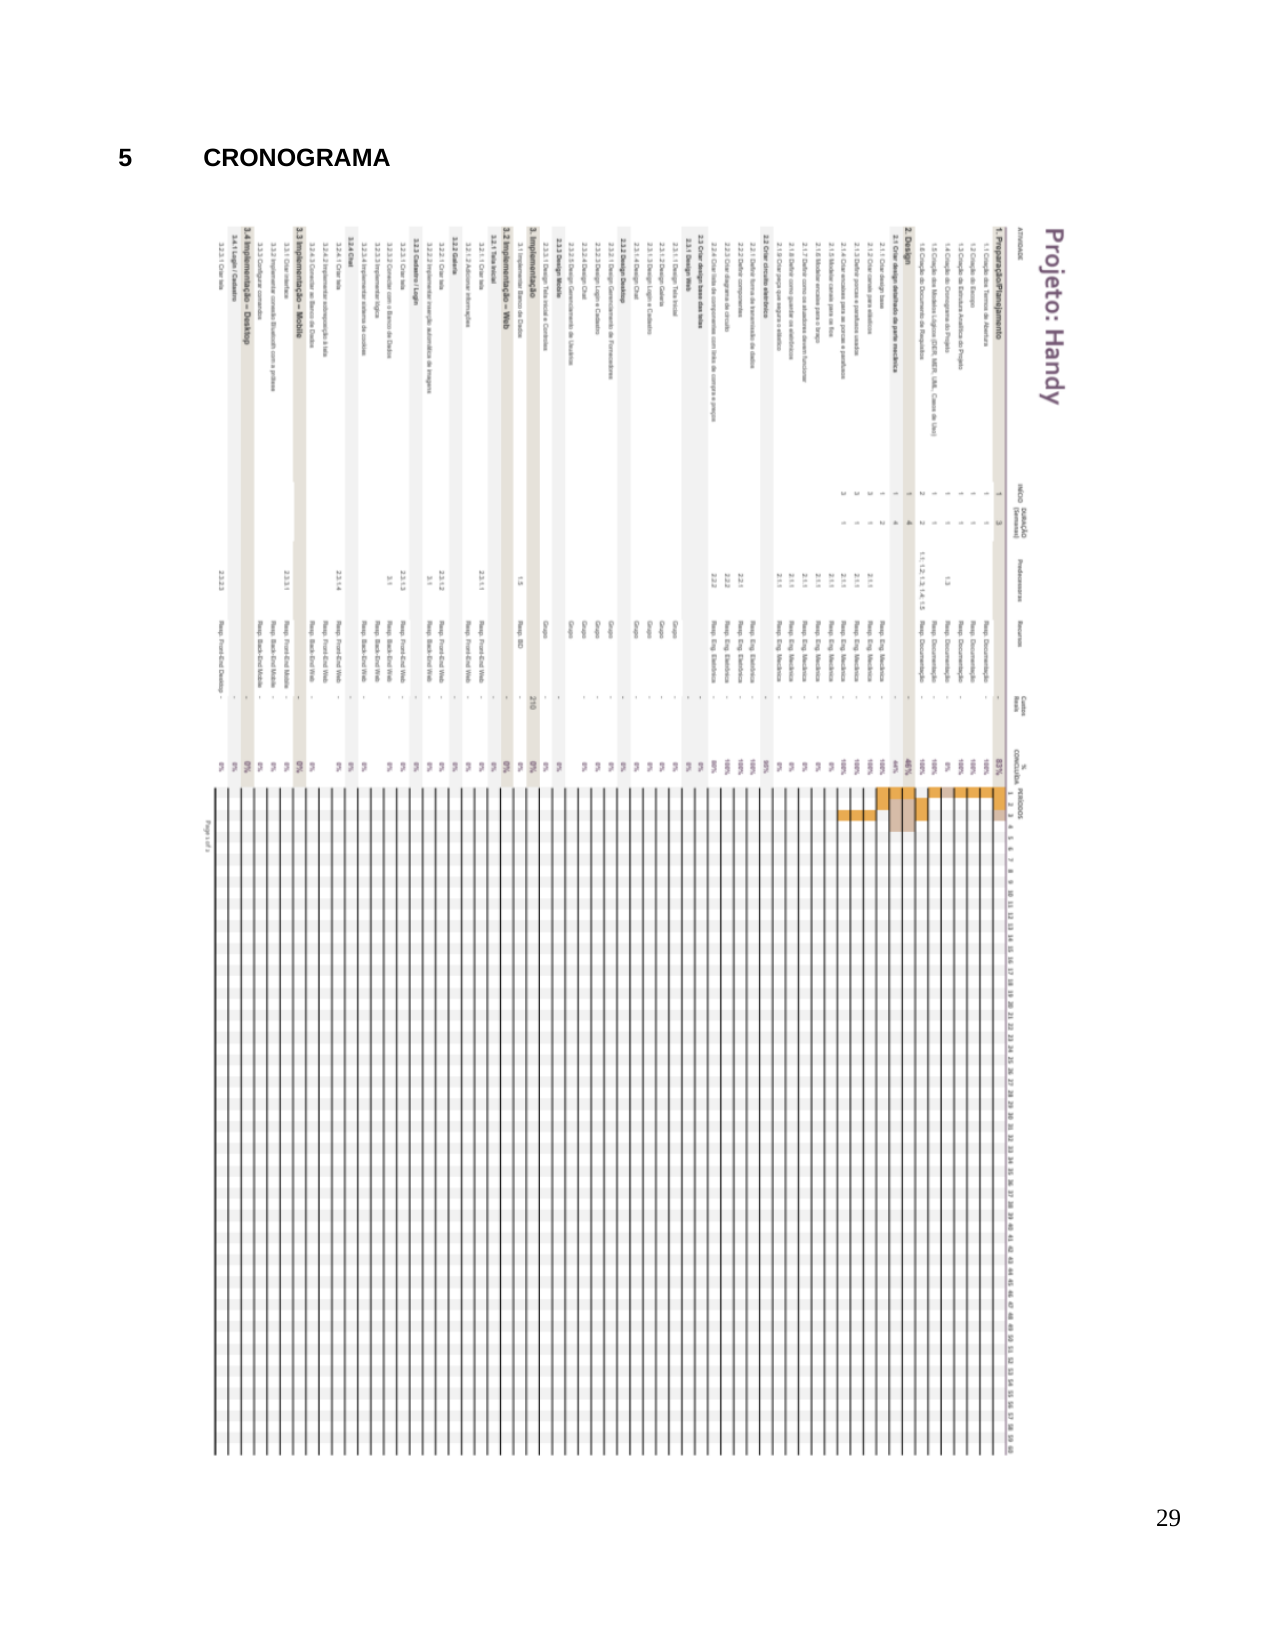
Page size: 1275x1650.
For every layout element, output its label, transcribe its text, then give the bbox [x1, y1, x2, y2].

subtitle 5 CRONOGRAMA [118, 143, 1181, 172]
picture [185, 201, 1090, 1477]
